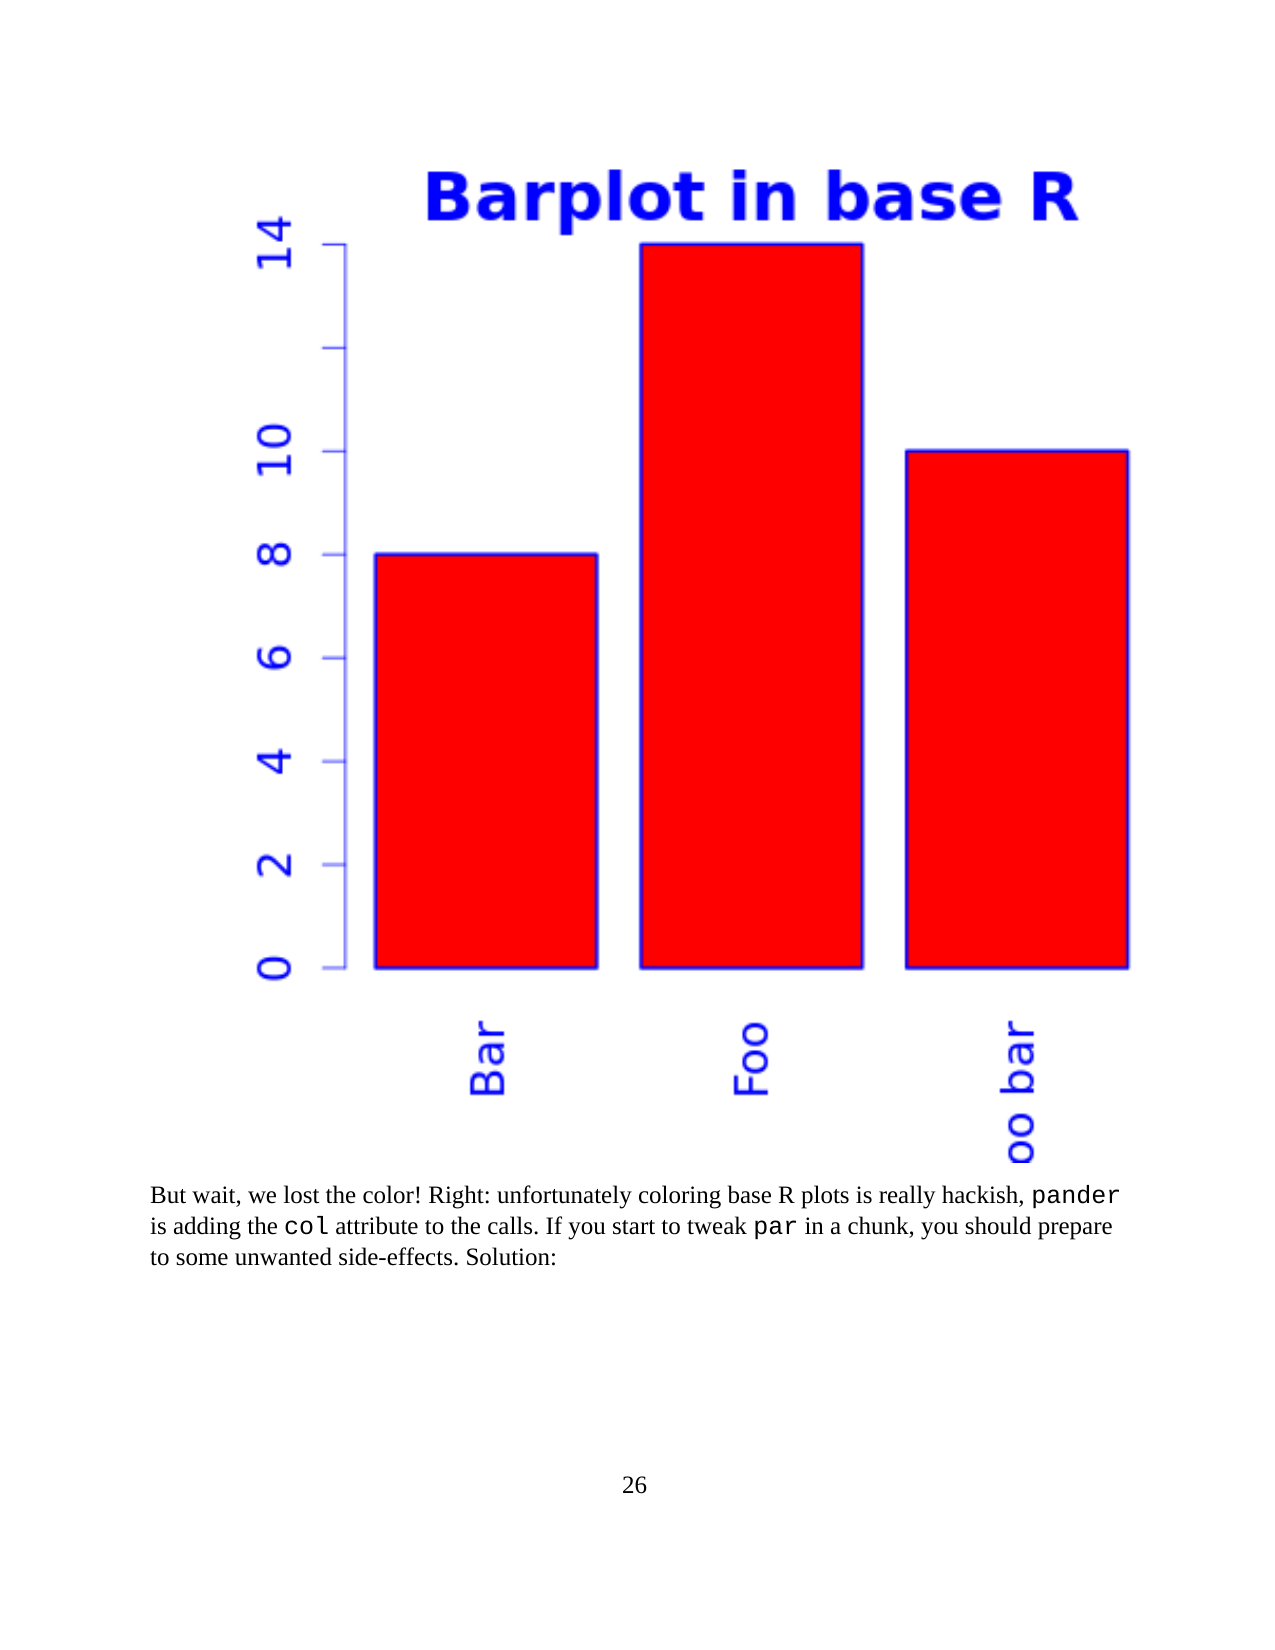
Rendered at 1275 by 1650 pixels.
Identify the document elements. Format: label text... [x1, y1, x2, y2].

picture [150, 150, 1163, 1163]
text But wait, we lost the color! Right: unfortunately coloring base R plots is really hackish, pander is adding the col attribute to the calls. If you start to tweak par in a chunk, you should prepare to some unwanted side-effects. Solution: [150, 1180, 1125, 1271]
